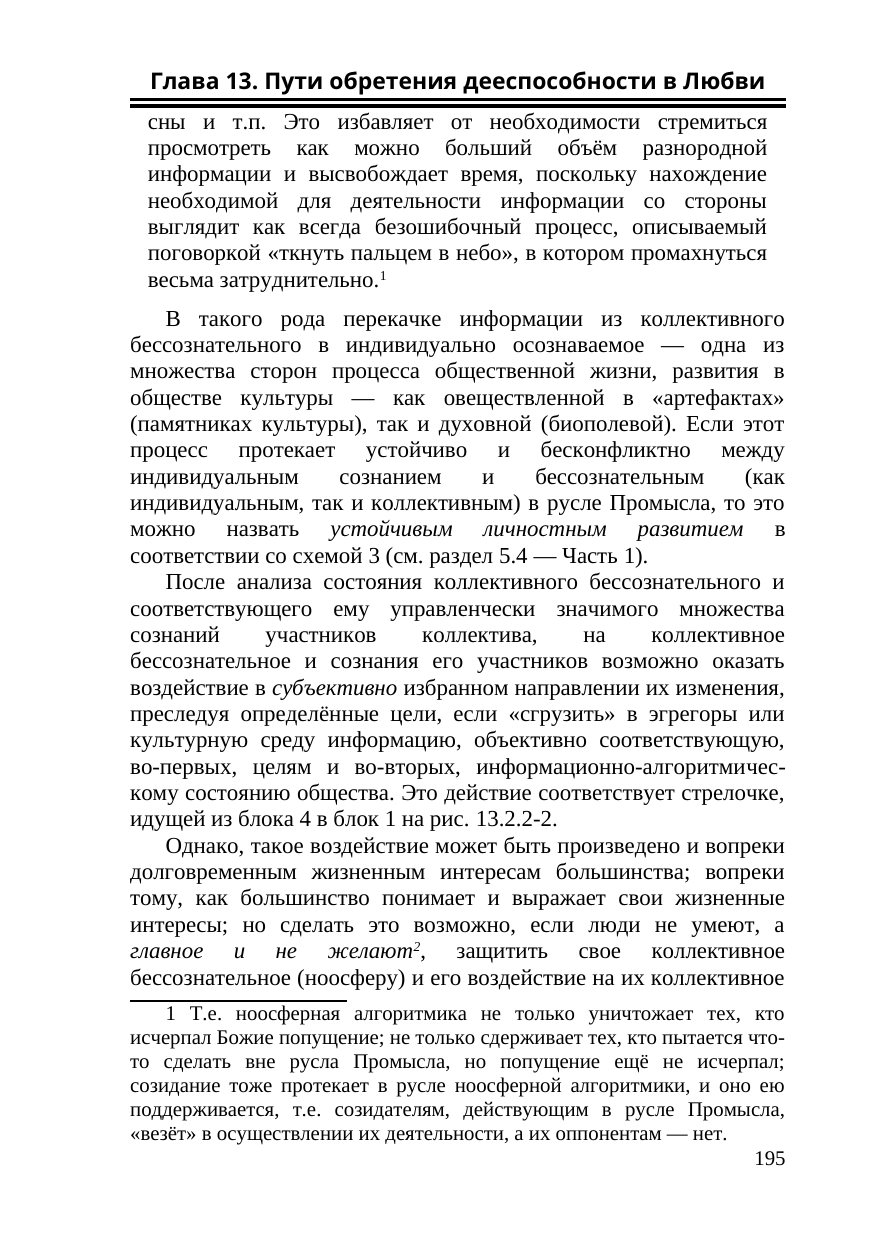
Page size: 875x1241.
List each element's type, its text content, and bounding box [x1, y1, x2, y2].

text В такого рода перекачке информации из коллективного бессознательного в индивидуально осознаваемое — одна из множества сторон процесса общественной жизни, развития в обществе культуры — как овеществленной в «артефактах» (памятниках культуры), так и духовной (биополевой). Если этот процесс протекает устойчиво и бесконфликтно между индивидуальным сознанием и бессознательным (как индивидуальным, так и коллективным) в русле Промысла, то это можно назвать устойчивым личностным развитием в соответствии со схемой 3 (см. раздел 5.4 — Часть 1). [130, 305, 786, 568]
text Однако, такое воздействие может быть произведено и вопреки долговременным жизненным интересам большинства; вопреки тому, как большинство понимает и выражает свои жизненные интересы; но сделать это возможно, если люди не умеют, а главное и не желают, защитить свое коллективное бессознательное (ноосферу) и его воздействие на их коллективное [130, 832, 786, 990]
text После анализа состояния коллективного бессознательного и соответствующего ему управленчески значимого множества сознаний участников коллектива, на коллективное бессознательное и сознания его участников возможно оказать воздействие в субъективно избранном направлении их изменения, преследуя определённые цели, если «сгрузить» в эгрегоры или культурную среду информацию, объективно соответствующую, во-первых, целям и во-вторых, информационно-алгоритми­чес­кому состоянию общества. Это действие соответствует стрелочке, идущей из блока 4 в блок 1 на рис. 13.2.2‑2. [130, 568, 786, 832]
text сны и т.п. Это избавляет от необходимости стремиться просмотреть как можно больший объём разнородной информации и высвобождает время, поскольку нахождение необходимой для деятельности информации со стороны выглядит как всегда безошибочный процесс, описываемый поговоркой «ткнуть пальцем в небо», в котором промахнуться весьма затруднительно. [148, 108, 768, 292]
text Т.е. ноосферная алгоритмика не только уничтожает тех, кто исчерпал Божие попущение; не только сдерживает тех, кто пытается что-то сделать вне русла Промысла, но попущение ещё не исчерпал; созидание тоже протекает в русле ноосферной алгоритмики, и оно ею поддерживается, т.е. созидателям, действующим в русле Промысла, «везёт» в осуществлении их деятельности, а их оппонентам — нет. [130, 1001, 786, 1145]
